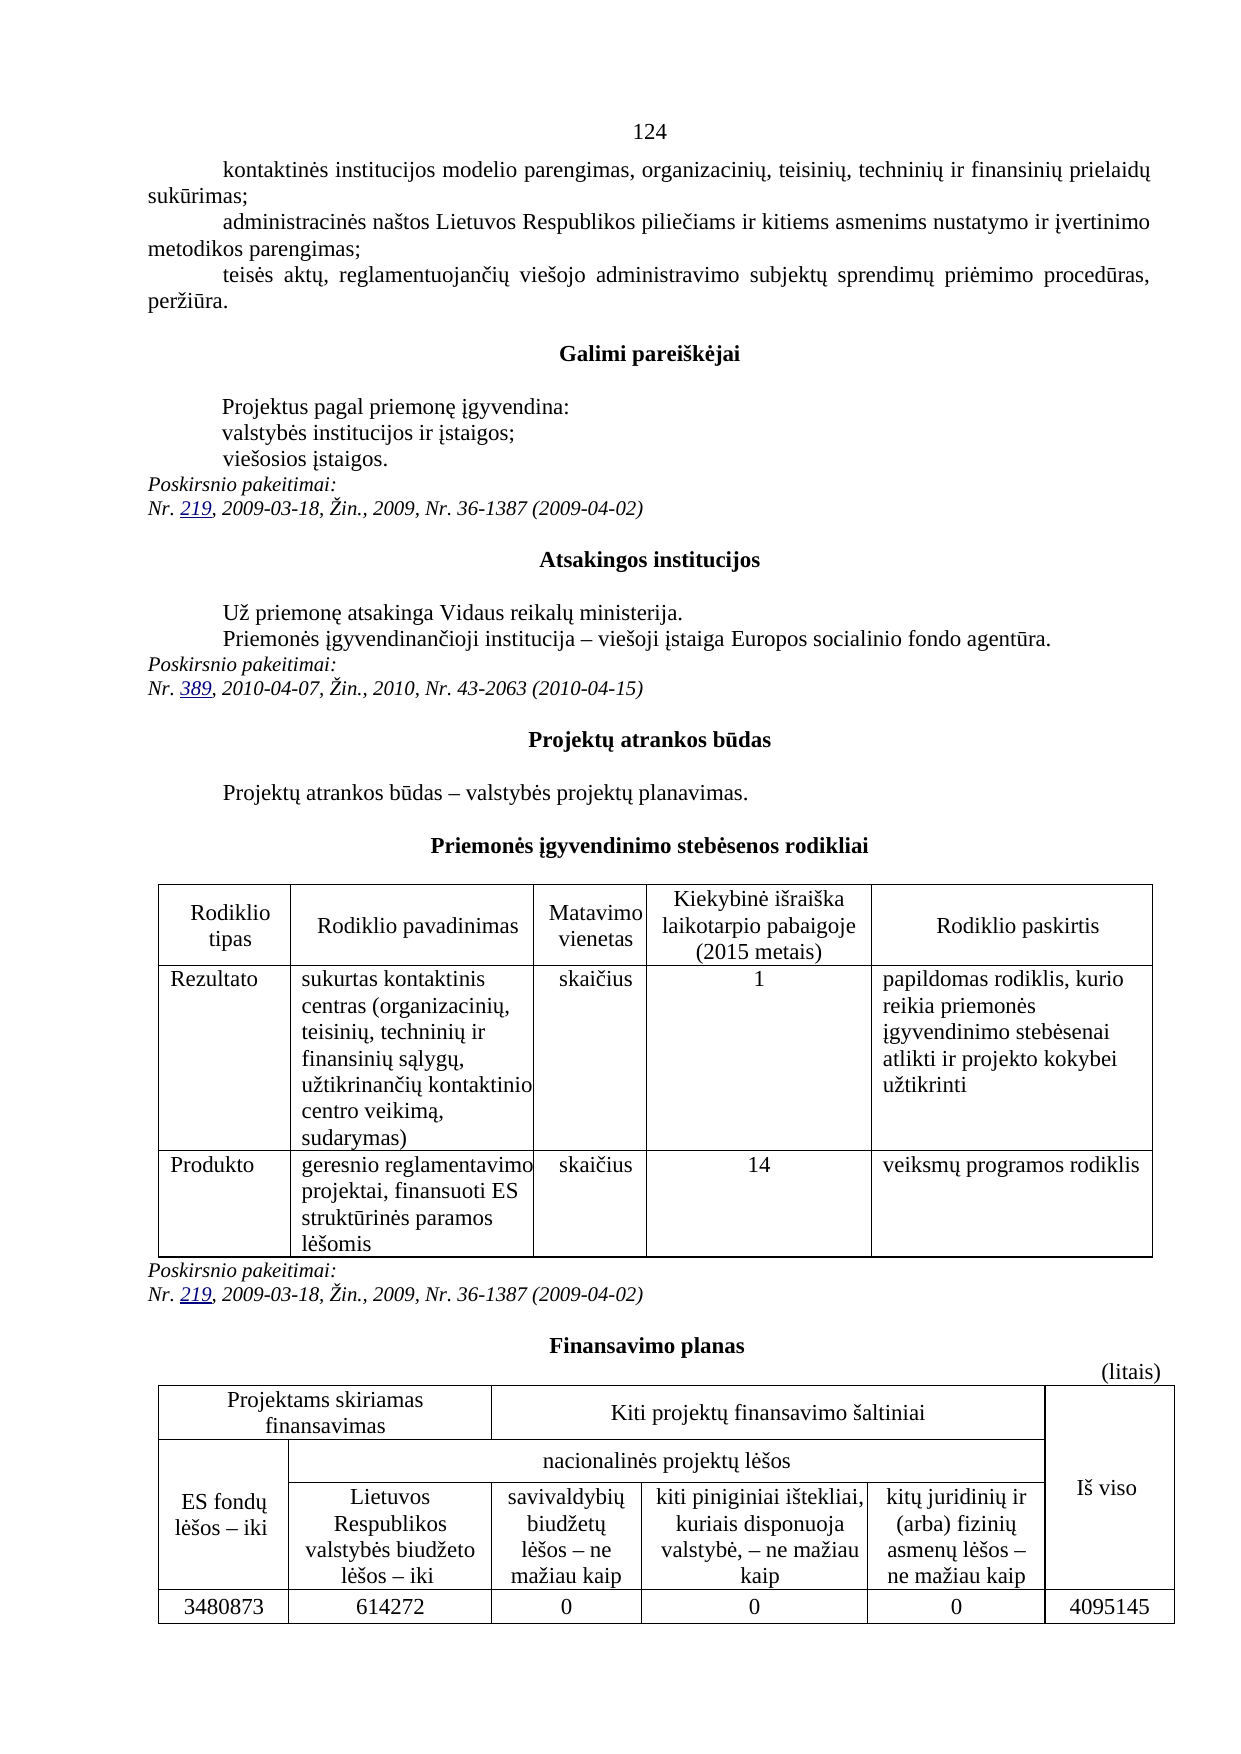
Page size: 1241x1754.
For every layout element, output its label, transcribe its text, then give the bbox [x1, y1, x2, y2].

text Nr. 219, 2009-03-18, Žin., 2009, Nr. 36-1387 (2009-04-02) [148, 1282, 1152, 1306]
table_cell 1 [647, 966, 871, 1150]
text Finansavimo planas [148, 1332, 1152, 1358]
table_cell 3480873 [159, 1590, 288, 1623]
table_header Projektams skiriamas finansavimas [159, 1386, 491, 1438]
table_cell skaičius [534, 966, 646, 1150]
table_header Rodiklio tipas [159, 885, 290, 964]
text Poskirsnio pakeitimai: [148, 472, 1152, 496]
text Poskirsnio pakeitimai: [148, 652, 1152, 676]
table_cell Rezultato [159, 966, 290, 1150]
table_cell sukurtas kontaktinis centras (organizacinių, teisinių, techninių ir finansinių sąlygų, užtikrinančių kontaktinio centro veikimą, sudarymas) [291, 966, 533, 1150]
text valstybės institucijos ir įstaigos; [148, 419, 1152, 446]
table_cell kiti piniginiai ištekliai, kuriais disponuoja valstybė, – ne mažiau kaip [642, 1483, 867, 1589]
table_cell 0 [642, 1590, 867, 1623]
table_cell Lietuvos Respublikos valstybės biudžeto lėšos – iki [289, 1483, 491, 1589]
table_cell ES fondų lėšos – iki [159, 1440, 288, 1589]
table_header Rodiklio paskirtis [872, 885, 1152, 964]
table_cell 4095145 [1046, 1590, 1174, 1623]
table_cell savivaldybių biudžetų lėšos – ne mažiau kaip [492, 1483, 641, 1589]
text Nr. 389, 2010-04-07, Žin., 2010, Nr. 43-2063 (2010-04-15) [148, 676, 1152, 700]
text Priemonės įgyvendinimo stebėsenos rodikliai [148, 832, 1152, 858]
table_cell skaičius [534, 1151, 646, 1256]
table_cell geresnio reglamentavimo projektai, finansuoti ES struktūrinės paramos lėšomis [291, 1151, 533, 1256]
table_cell 0 [492, 1590, 641, 1623]
table_header Rodiklio pavadinimas [291, 885, 533, 964]
table_cell Produkto [159, 1151, 290, 1256]
text Poskirsnio pakeitimai: [148, 1257, 1152, 1282]
table_cell 614272 [289, 1590, 491, 1623]
text viešosios įstaigos. [148, 446, 1152, 472]
text Galimi pareiškėjai [148, 340, 1152, 366]
text (litais) [148, 1358, 1161, 1385]
table_cell 0 [868, 1590, 1044, 1623]
text teisės aktų, reglamentuojančių viešojo administravimo subjektų sprendimų priėmimo procedūras, peržiūra. [148, 261, 1152, 314]
table_header Iš viso [1046, 1386, 1174, 1589]
text Nr. 219, 2009-03-18, Žin., 2009, Nr. 36-1387 (2009-04-02) [148, 496, 1152, 520]
table_cell papildomas rodiklis, kurio reikia priemonės įgyvendinimo stebėsenai atlikti ir projekto kokybei užtikrinti [872, 966, 1152, 1150]
table_cell kitų juridinių ir (arba) fizinių asmenų lėšos – ne mažiau kaip [868, 1483, 1044, 1589]
table_header Matavimo vienetas [534, 885, 646, 964]
table_cell nacionalinės projektų lėšos [289, 1440, 1044, 1482]
table_cell veiksmų programos rodiklis [872, 1151, 1152, 1256]
text administracinės naštos Lietuvos Respublikos piliečiams ir kitiems asmenims nustatymo ir įvertinimo metodikos parengimas; [148, 208, 1152, 261]
text Projektus pagal priemonę įgyvendina: [148, 393, 1152, 419]
text kontaktinės institucijos modelio parengimas, organizacinių, teisinių, techninių ir finansinių prielaidų sukūrimas; [148, 156, 1152, 208]
text Projektų atrankos būdas – valstybės projektų planavimas. [148, 779, 1152, 805]
text Projektų atrankos būdas [148, 726, 1152, 753]
table_header Kiti projektų finansavimo šaltiniai [492, 1386, 1044, 1438]
table_cell 14 [647, 1151, 871, 1256]
text Priemonės įgyvendinančioji institucija – viešoji įstaiga Europos socialinio fondo agentūra. [148, 625, 1152, 652]
text Atsakingos institucijos [148, 546, 1152, 573]
table_header Kiekybinė išraiška laikotarpio pabaigoje (2015 metais) [647, 885, 871, 964]
text Už priemonę atsakinga Vidaus reikalų ministerija. [148, 599, 1152, 625]
